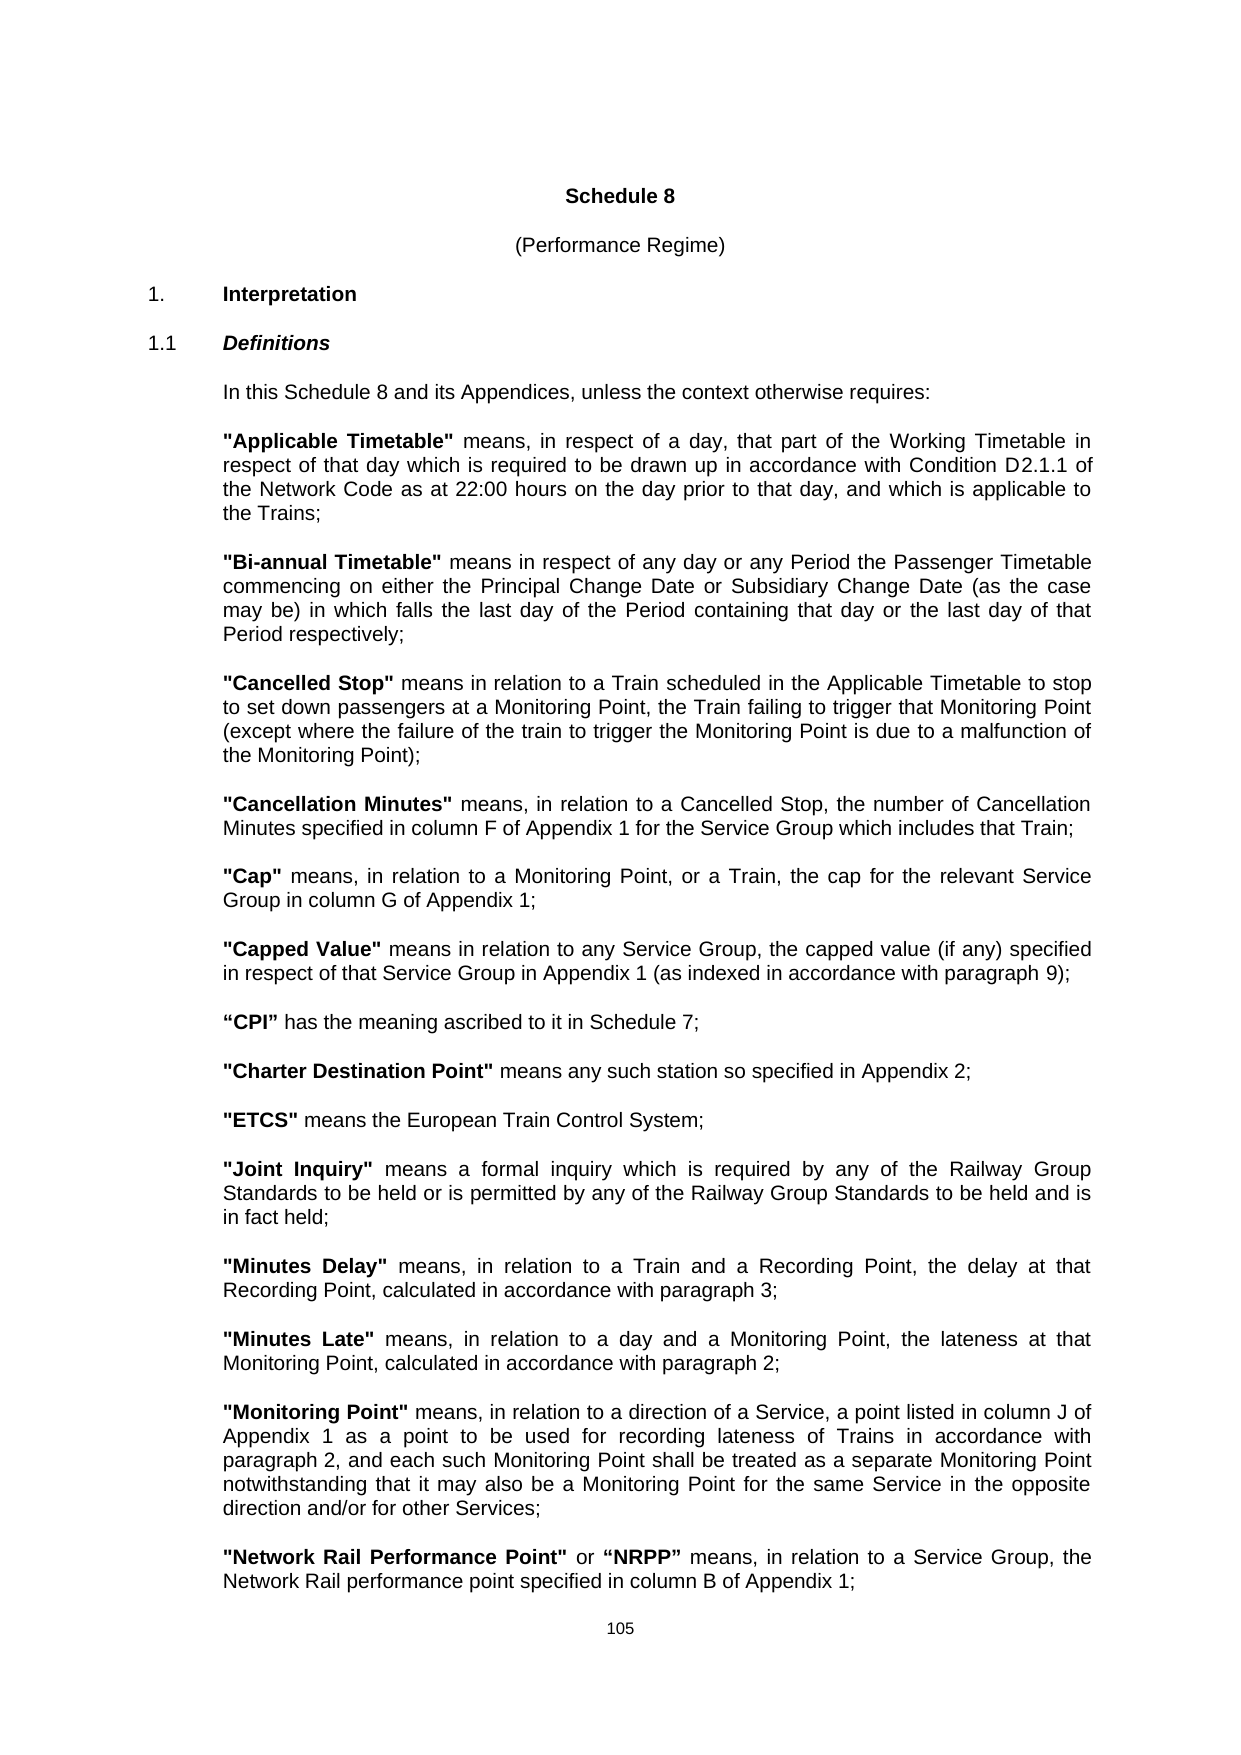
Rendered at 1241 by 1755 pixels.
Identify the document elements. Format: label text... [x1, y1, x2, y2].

list Interpretation [148, 282, 1093, 306]
text "Monitoring Point" means, in relation to a direction of a Service, a point listed in column J of Appendix 1 as a point to be used for recording lateness of Trains in accordance with paragraph 2, and each such Monitoring Point shall be treated as a separate Monitoring Point notwithstanding that it may also be a Monitoring Point for the same Service in the opposite direction and/or for other Services; [223, 1400, 1093, 1519]
text "Network Rail Performance Point" or “NRPP” means, in relation to a Service Group, the Network Rail performance point specified in column B of Appendix 1; [223, 1544, 1093, 1592]
list Definitions [148, 331, 1093, 355]
text "Minutes Late" means, in relation to a day and a Monitoring Point, the lateness at that Monitoring Point, calculated in accordance with paragraph 2; [223, 1327, 1093, 1375]
text "Applicable Timetable" means, in respect of a day, that part of the Working Timetable in respect of that day which is required to be drawn up in accordance with Condition D2.1.1 of the Network Code as at 22:00 hours on the day prior to that day, and which is applicable to the Trains; [223, 429, 1093, 525]
subtitle Schedule 8 [148, 184, 1093, 208]
text (Performance Regime) [148, 233, 1093, 257]
text "Charter Destination Point" means any such station so specified in Appendix 2; [223, 1059, 1093, 1083]
text In this Schedule 8 and its Appendices, unless the context otherwise requires: [223, 380, 1093, 404]
text "ETCS" means the European Train Control System; [223, 1108, 1093, 1132]
text “CPI” has the meaning ascribed to it in Schedule 7; [223, 1010, 1093, 1034]
text "Capped Value" means in relation to any Service Group, the capped value (if any) specified in respect of that Service Group in Appendix 1 (as indexed in accordance with paragraph 9); [223, 937, 1093, 985]
text "Cap" means, in relation to a Monitoring Point, or a Train, the cap for the relevant Service Group in column G of Appendix 1; [223, 864, 1093, 912]
text "Cancelled Stop" means in relation to a Train scheduled in the Applicable Timetable to stop to set down passengers at a Monitoring Point, the Train failing to trigger that Monitoring Point (except where the failure of the train to trigger the Monitoring Point is due to a malfunction of the Monitoring Point); [223, 671, 1093, 766]
text "Joint Inquiry" means a formal inquiry which is required by any of the Railway Group Standards to be held or is permitted by any of the Railway Group Standards to be held and is in fact held; [223, 1157, 1093, 1229]
text "Minutes Delay" means, in relation to a Train and a Recording Point, the delay at that Recording Point, calculated in accordance with paragraph 3; [223, 1254, 1093, 1302]
text "Cancellation Minutes" means, in relation to a Cancelled Stop, the number of Cancellation Minutes specified in column F of Appendix 1 for the Service Group which includes that Train; [223, 791, 1093, 839]
text "Bi-annual Timetable" means in respect of any day or any Period the Passenger Timetable commencing on either the Principal Change Date or Subsidiary Change Date (as the case may be) in which falls the last day of the Period containing that day or the last day of that Period respectively; [223, 550, 1093, 646]
